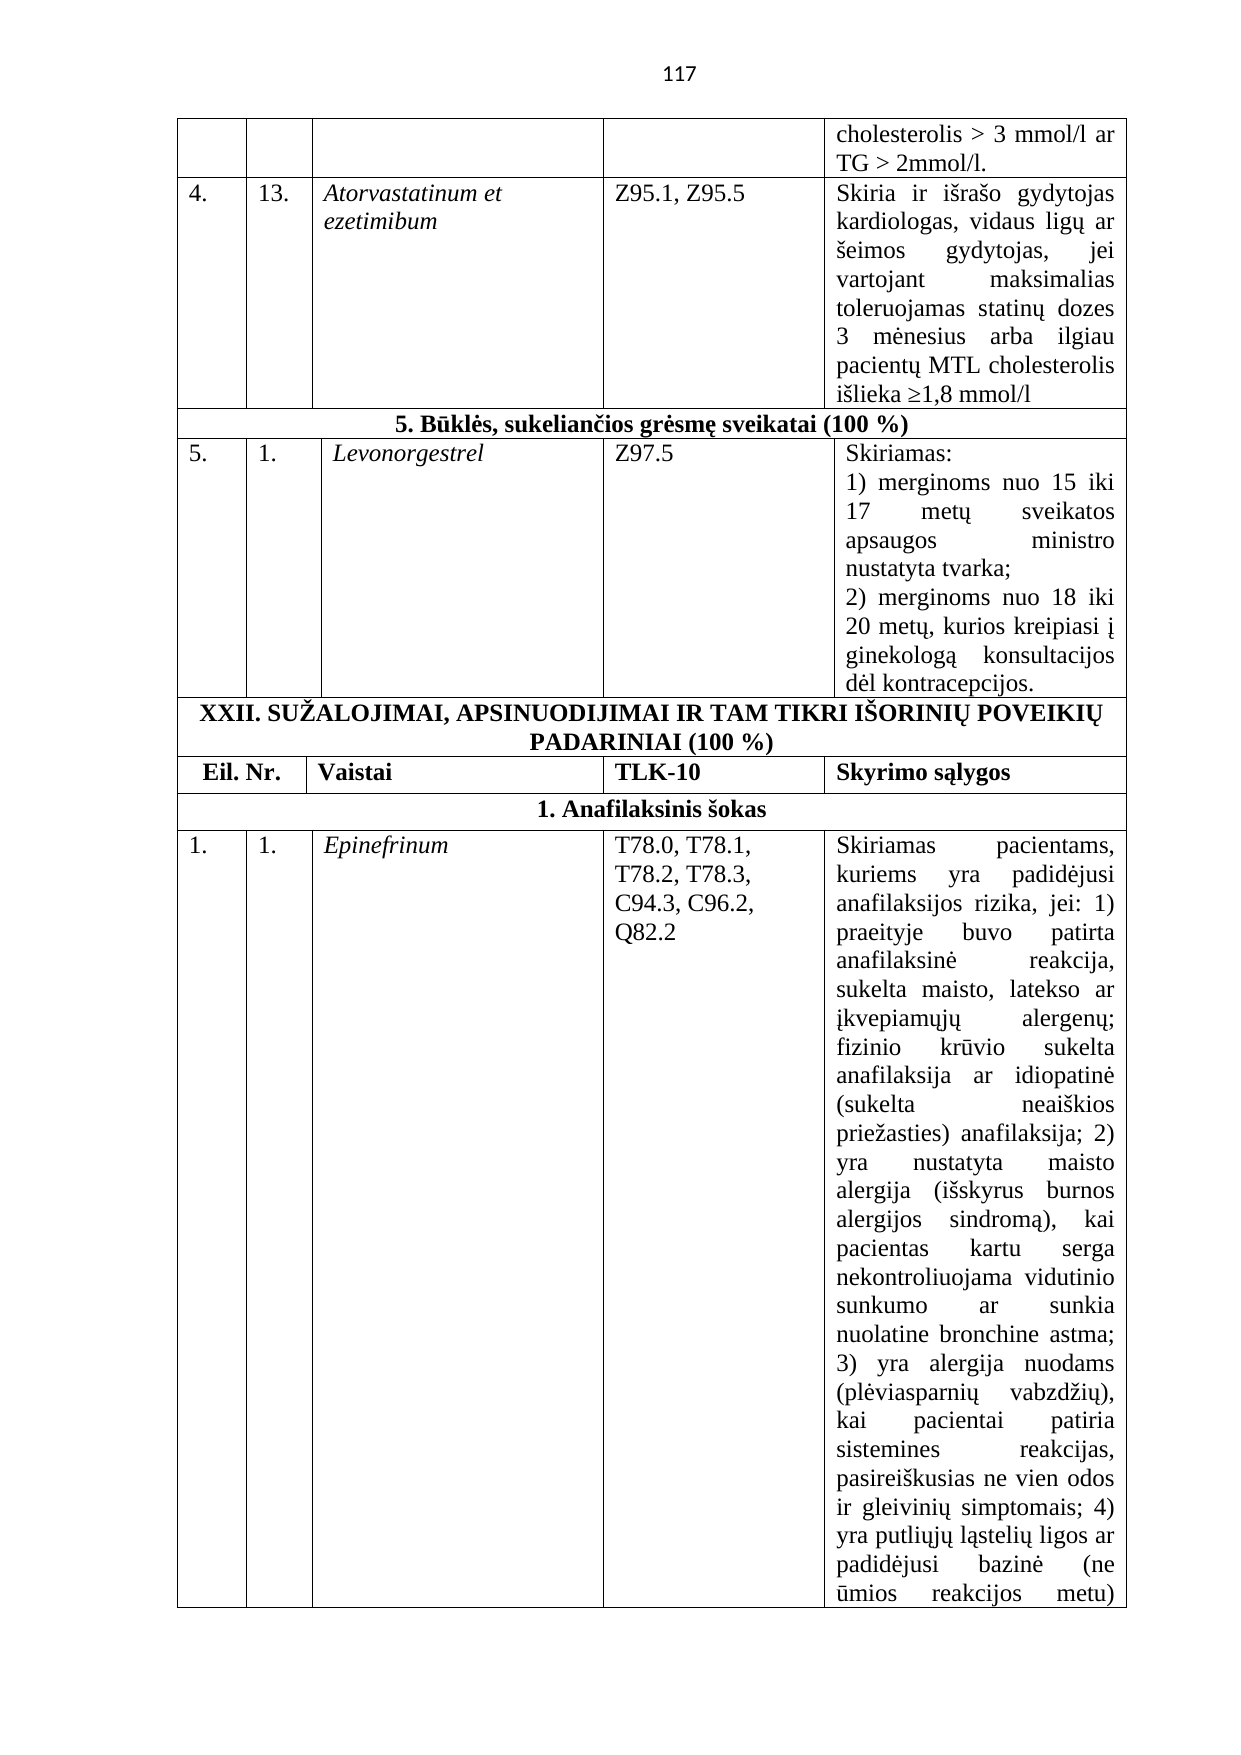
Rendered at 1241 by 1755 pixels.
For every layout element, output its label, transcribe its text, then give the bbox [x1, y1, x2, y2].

table_cell T78.0, T78.1, T78.2, T78.3, C94.3, C96.2, Q82.2 [604, 831, 824, 1607]
table_cell XXII. SUŽALOJIMAI, APSINUODIJIMAI IR TAM TIKRI IŠORINIŲ POVEIKIŲ PADARINIAI (100 %) [178, 698, 1126, 756]
table_cell [1127, 438, 1133, 697]
table_cell [1127, 793, 1133, 829]
table_cell 1. Anafilaksinis šokas [178, 794, 1126, 829]
table_cell 1. [178, 831, 246, 1607]
table_cell 5. Būklės, sukeliančios grėsmę sveikatai (100 %) [178, 409, 1126, 437]
table_cell cholesterolis > 3 mmol/l ar TG > 2mmol/l. [825, 119, 1126, 177]
table_cell [1127, 697, 1133, 756]
table_cell Skiriamas: 1) merginoms nuo 15 iki 17 metų sveikatos apsaugos ministro nustatyta tvarka; 2) merginoms nuo 18 iki 20 metų, kurios kreipiasi į ginekologą konsultacijos dėl kontracepcijos. [835, 439, 1126, 697]
table_cell [313, 119, 603, 177]
table_cell [1127, 408, 1133, 437]
table_cell TLK-10 [604, 757, 824, 793]
table_cell 1. [247, 439, 321, 697]
table_cell [1127, 118, 1133, 177]
table_cell 4. [178, 178, 246, 408]
table_cell Epinefrinum [313, 831, 603, 1607]
table_cell Z97.5 [604, 439, 834, 697]
table_cell Skiriamas pacientams, kuriems yra padidėjusi anafilaksijos rizika, jei: 1) praeityje buvo patirta anafilaksinė reakcija, sukelta maisto, latekso ar įkvepiamųjų alergenų; fizinio krūvio sukelta anafilaksija ar idiopatinė (sukelta neaiškios priežasties) anafilaksija; 2) yra nustatyta maisto alergija (išskyrus burnos alergijos sindromą), kai pacientas kartu serga nekontroliuojama vidutinio sunkumo ar sunkia nuolatine bronchine astma; 3) yra alergija nuodams (plėviasparnių vabzdžių), kai pacientai patiria sistemines reakcijas, pasireiškusias ne vien odos ir gleivinių simptomais; 4) yra putliųjų ląstelių ligos ar padidėjusi bazinė (ne ūmios reakcijos metu) [825, 831, 1126, 1607]
table_cell Eil. Nr. [178, 757, 306, 793]
table_cell 13. [247, 178, 312, 408]
table_cell Skiria ir išrašo gydytojas kardiologas, vidaus ligų ar šeimos gydytojas, jei vartojant maksimalias toleruojamas statinų dozes 3 mėnesius arba ilgiau pacientų MTL cholesterolis išlieka ≥1,8 mmol/l [825, 178, 1126, 408]
table_cell [1127, 177, 1133, 408]
table_cell Levonorgestrel [322, 439, 603, 697]
table_cell [1127, 756, 1133, 793]
table_cell Atorvastatinum et ezetimibum [313, 178, 603, 408]
table_cell [247, 119, 312, 177]
table_cell [604, 119, 824, 177]
table_cell 1. [247, 831, 312, 1607]
table_cell [178, 119, 246, 177]
table_cell Vaistai [307, 757, 603, 793]
table_cell Skyrimo sąlygos [825, 757, 1126, 793]
table_cell [1127, 830, 1133, 1607]
table_cell 5. [178, 439, 246, 697]
table_cell Z95.1, Z95.5 [604, 178, 824, 408]
